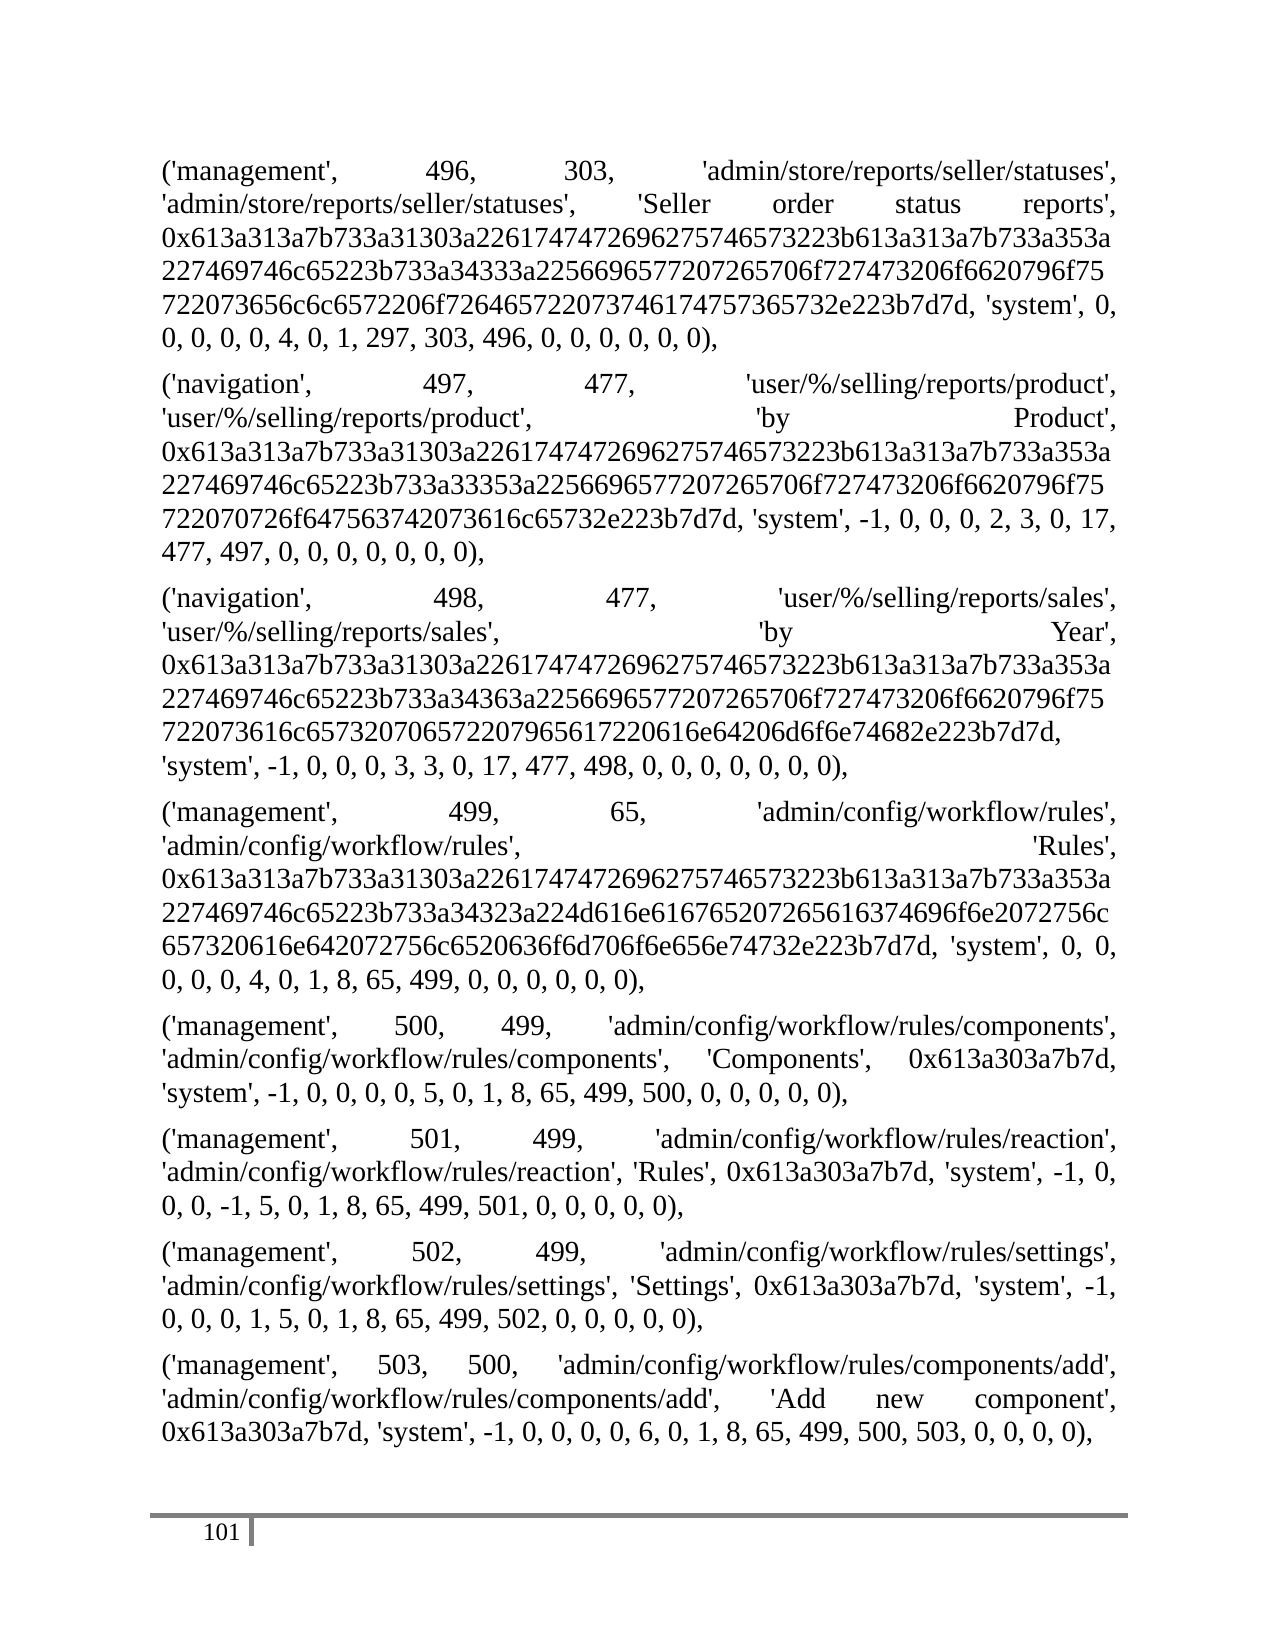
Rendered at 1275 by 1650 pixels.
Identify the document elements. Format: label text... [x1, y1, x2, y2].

text ('management', 496, 303, 'admin/store/reports/seller/statuses', 'admin/store/reports/seller/statuses', 'Seller order status reports', 0x613a313a7b733a31303a2261747472696275746573223b613a313a7b733a353a227469746c65223b733a34333a2256696577207265706f727473206f6620796f75722073656c6c6572206f726465722073746174757365732e223b7d7d, 'system', 0, 0, 0, 0, 0, 4, 0, 1, 297, 303, 496, 0, 0, 0, 0, 0, 0), [161, 153, 1117, 354]
text ('management', 500, 499, 'admin/config/workflow/rules/components', 'admin/config/workflow/rules/components', 'Components', 0x613a303a7b7d, 'system', -1, 0, 0, 0, 0, 5, 0, 1, 8, 65, 499, 500, 0, 0, 0, 0, 0), [161, 1008, 1117, 1108]
text ('management', 499, 65, 'admin/config/workflow/rules', 'admin/config/workflow/rules', 'Rules', 0x613a313a7b733a31303a2261747472696275746573223b613a313a7b733a353a227469746c65223b733a34323a224d616e616765207265616374696f6e2072756c657320616e642072756c6520636f6d706f6e656e74732e223b7d7d, 'system', 0, 0, 0, 0, 0, 4, 0, 1, 8, 65, 499, 0, 0, 0, 0, 0, 0), [161, 794, 1117, 995]
text ('management', 502, 499, 'admin/config/workflow/rules/settings', 'admin/config/workflow/rules/settings', 'Settings', 0x613a303a7b7d, 'system', -1, 0, 0, 0, 1, 5, 0, 1, 8, 65, 499, 502, 0, 0, 0, 0, 0), [161, 1234, 1117, 1335]
text ('management', 501, 499, 'admin/config/workflow/rules/reaction', 'admin/config/workflow/rules/reaction', 'Rules', 0x613a303a7b7d, 'system', -1, 0, 0, 0, -1, 5, 0, 1, 8, 65, 499, 501, 0, 0, 0, 0, 0), [161, 1121, 1117, 1222]
text ('management', 503, 500, 'admin/config/workflow/rules/components/add', 'admin/config/workflow/rules/components/add', 'Add new component', 0x613a303a7b7d, 'system', -1, 0, 0, 0, 0, 6, 0, 1, 8, 65, 499, 500, 503, 0, 0, 0, 0), [161, 1347, 1117, 1448]
text ('navigation', 497, 477, 'user/%/selling/reports/product', 'user/%/selling/reports/product', 'by Product', 0x613a313a7b733a31303a2261747472696275746573223b613a313a7b733a353a227469746c65223b733a33353a2256696577207265706f727473206f6620796f75722070726f647563742073616c65732e223b7d7d, 'system', -1, 0, 0, 0, 2, 3, 0, 17, 477, 497, 0, 0, 0, 0, 0, 0, 0), [161, 367, 1117, 568]
text ('navigation', 498, 477, 'user/%/selling/reports/sales', 'user/%/selling/reports/sales', 'by Year', 0x613a313a7b733a31303a2261747472696275746573223b613a313a7b733a353a227469746c65223b733a34363a2256696577207265706f727473206f6620796f75722073616c657320706572207965617220616e64206d6f6e74682e223b7d7d, 'system', -1, 0, 0, 0, 3, 3, 0, 17, 477, 498, 0, 0, 0, 0, 0, 0, 0), [161, 580, 1117, 782]
